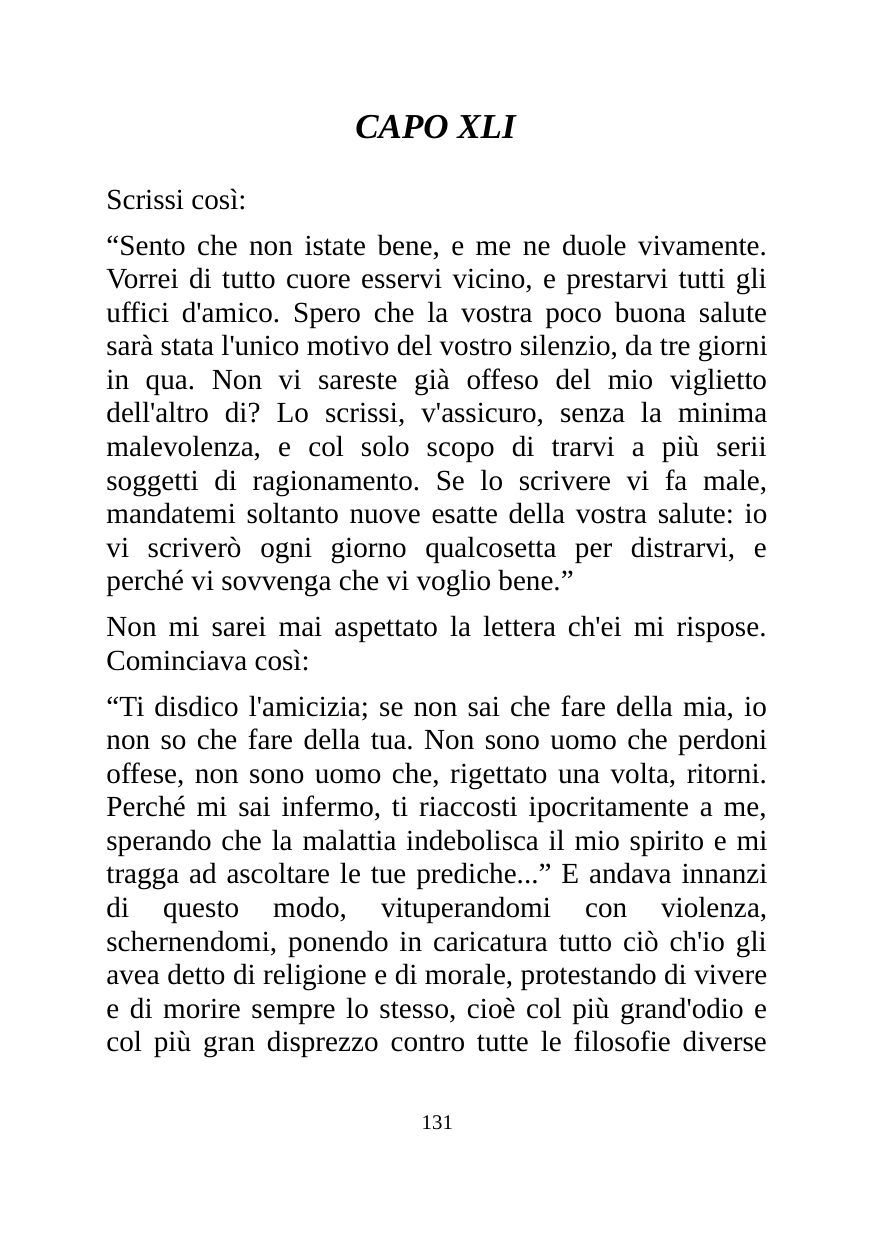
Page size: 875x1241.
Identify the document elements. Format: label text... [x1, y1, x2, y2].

text Scrissi così: [106, 182, 768, 215]
text “Ti disdico l'amicizia; se non sai che fare della mia, io non so che fare della tua. Non sono uomo che perdoni offese, non sono uomo che, rigettato una volta, ritorni. Perché mi sai infermo, ti riaccosti ipocritamente a me, sperando che la malattia indebolisca il mio spirito e mi tragga ad ascoltare le tue prediche...” E andava innanzi di questo modo, vituperandomi con violenza, schernendomi, ponendo in caricatura tutto ciò ch'io gli avea detto di religione e di morale, protestando di vivere e di morire sempre lo stesso, cioè col più grand'odio e col più gran disprezzo contro tutte le filosofie diverse [106, 689, 768, 1058]
text Non mi sarei mai aspettato la lettera ch'ei mi rispose. Cominciava così: [106, 609, 768, 676]
subtitle CAPO XLI [106, 106, 768, 146]
text “Sento che non istate bene, e me ne duole vivamente. Vorrei di tutto cuore esservi vicino, e prestarvi tutti gli uffici d'amico. Spero che la vostra poco buona salute sarà stata l'unico motivo del vostro silenzio, da tre giorni in qua. Non vi sareste già offeso del mio viglietto dell'altro di? Lo scrissi, v'assicuro, senza la minima malevolenza, e col solo scopo di trarvi a più serii soggetti di ragionamento. Se lo scrivere vi fa male, mandatemi soltanto nuove esatte della vostra salute: io vi scriverò ogni giorno qualcosetta per distrarvi, e perché vi sovvenga che vi voglio bene.” [106, 228, 768, 597]
